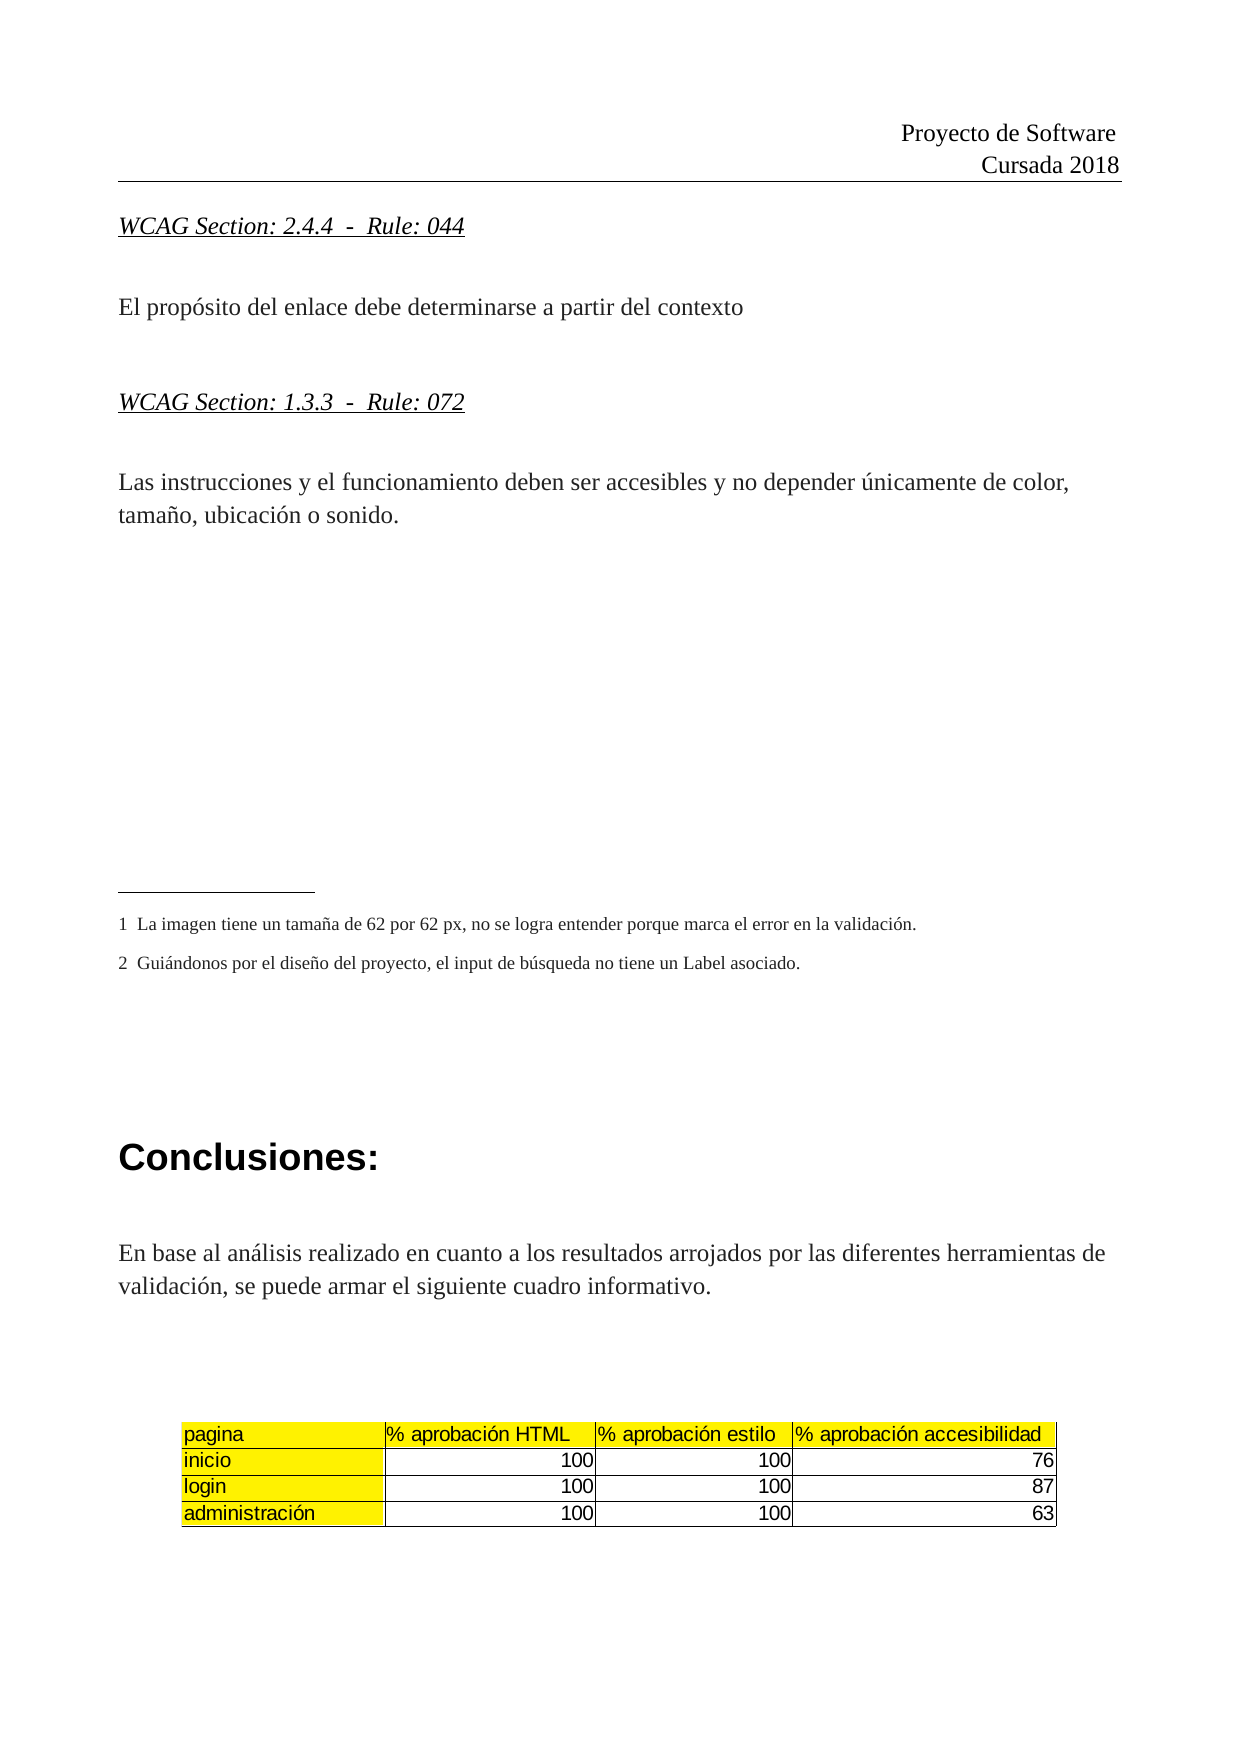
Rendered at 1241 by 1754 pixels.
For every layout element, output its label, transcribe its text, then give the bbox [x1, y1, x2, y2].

text 1 La imagen tiene un tamaña de 62 por 62 px, no se logra entender porque marca el error en la validación. [118, 912, 1122, 934]
text 2 Guiándonos por el diseño del proyecto, el input de búsqueda no tiene un Label asociado. [118, 952, 1122, 973]
text En base al análisis realizado en cuanto a los resultados arrojados por las diferentes herramientas de validación, se puede armar el siguiente cuadro informativo. [118, 1238, 1122, 1300]
subtitle Conclusiones: [118, 1134, 1122, 1178]
text Las instrucciones y el funcionamiento deben ser accesibles y no depender únicamente de color, tamaño, ubicación o sonido. [118, 434, 1122, 529]
text WCAG Section: 1.3.3 - Rule: 072 [118, 387, 1122, 416]
text El propósito del enlace debe determinarse a partir del contexto [118, 259, 1122, 320]
text WCAG Section: 2.4.4 - Rule: 044 [118, 211, 1122, 240]
